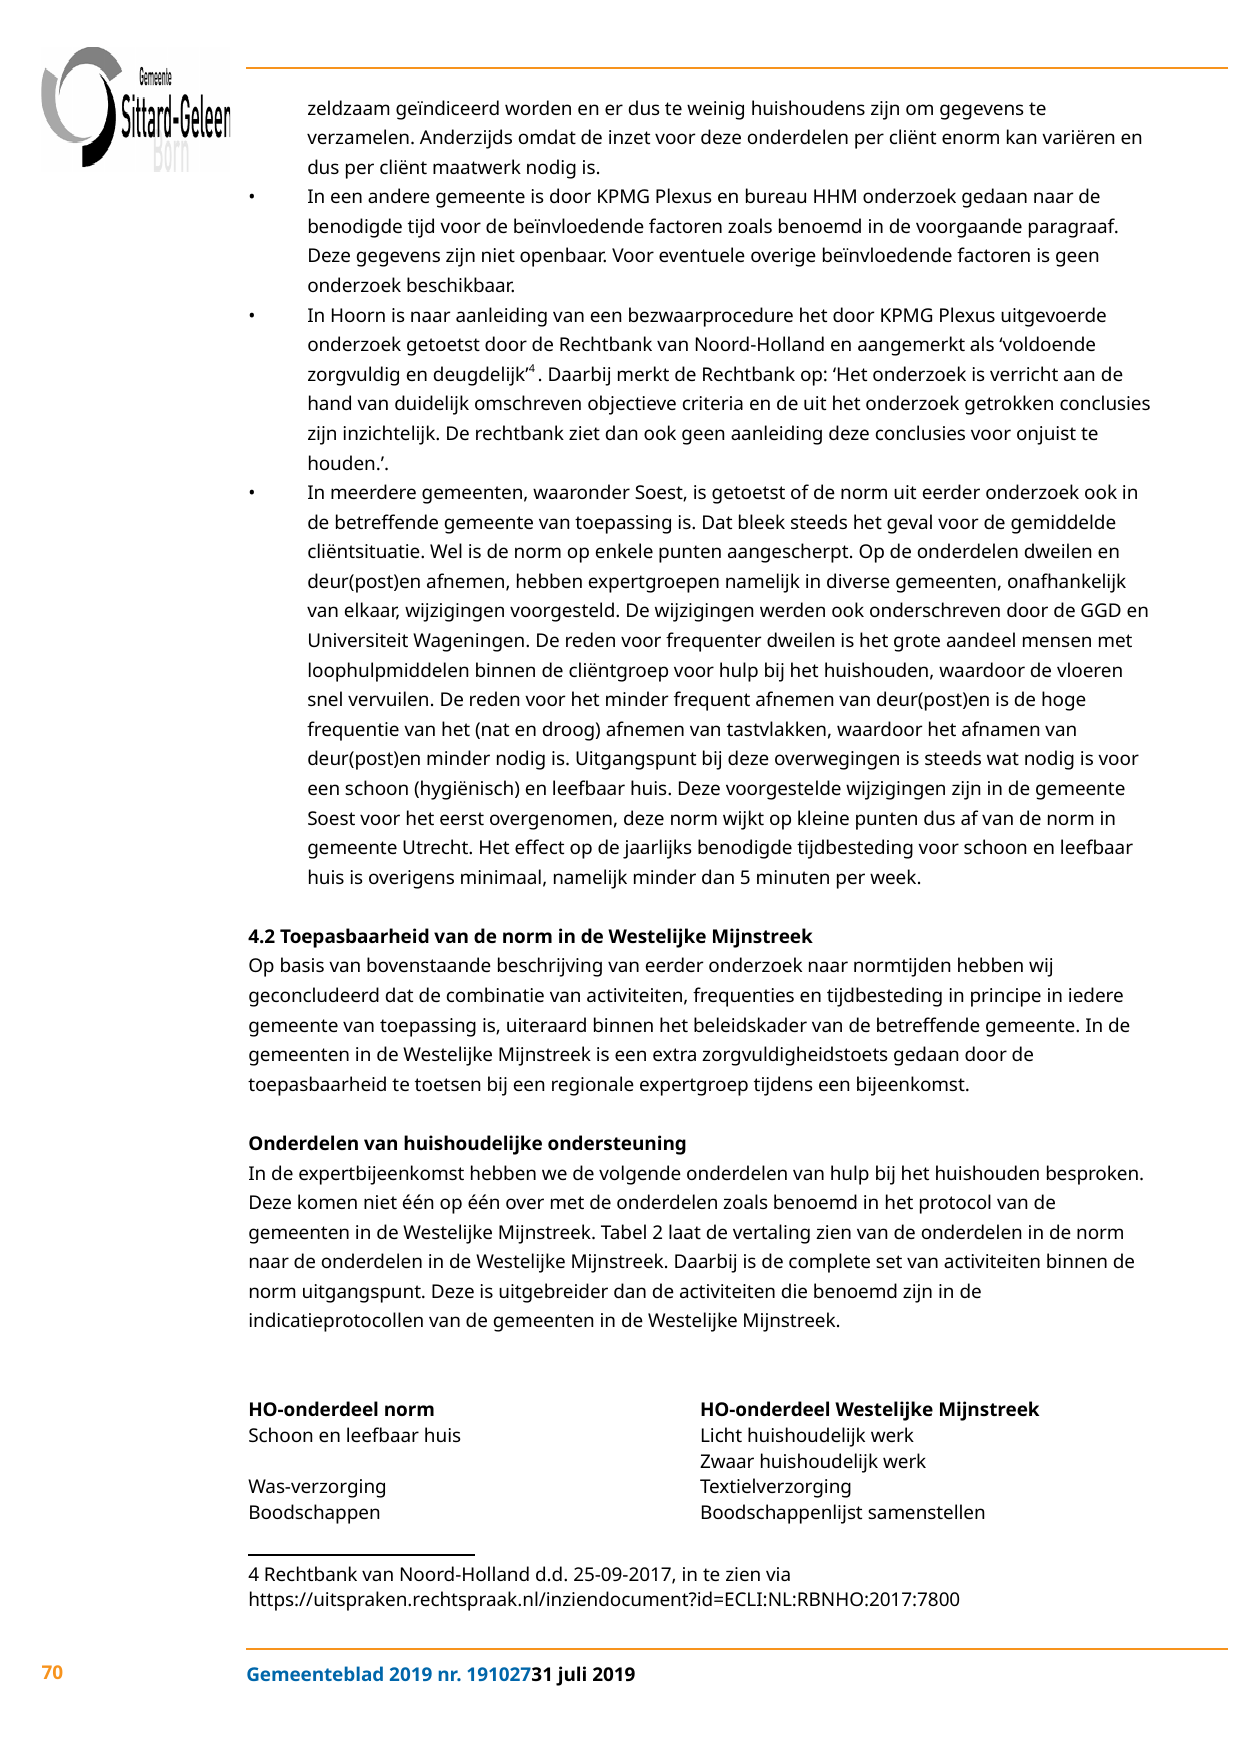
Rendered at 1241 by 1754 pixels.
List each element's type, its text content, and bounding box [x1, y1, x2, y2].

list In Hoorn is naar aanleiding van een bezwaarprocedure het door KPMG Plexus uitgevoerde onderzoek getoetst door de Rechtbank van Noord-Holland en aangemerkt als ‘voldoende zorgvuldig en deugdelijk’. Daarbij merkt de Rechtbank op: ‘Het onderzoek is verricht aan de hand van duidelijk omschreven objectieve criteria en de uit het onderzoek getrokken conclusies zijn inzichtelijk. De rechtbank ziet dan ook geen aanleiding deze conclusies voor onjuist te houden.’. [248, 302, 1152, 476]
table_cell Textielverzorging [700, 1474, 1152, 1499]
table_cell Boodschappen [248, 1500, 700, 1525]
text Op basis van bovenstaande beschrijving van eerder onderzoek naar normtijden hebben wij geconcludeerd dat de combinatie van activiteiten, frequenties en tijdbesteding in principe in iedere gemeente van toepassing is, uiteraard binnen het beleidskader van de betreffende gemeente. In de gemeenten in de Westelijke Mijnstreek is een extra zorgvuldigheidstoets gedaan door de toepasbaarheid te toetsen bij een regionale expertgroep tijdens een bijeenkomst. [248, 953, 1152, 1097]
list Rechtbank van Noord-Holland d.d. 25-09-2017, in te zien via https://uitspraken.rechtspraak.nl/inziendocument?id=ECLI:NL:RBNHO:2017:7800 [248, 1561, 1152, 1612]
table_cell Licht huishoudelijk werk [700, 1422, 1152, 1448]
table_cell [248, 1448, 700, 1474]
picture [41, 47, 231, 172]
table_header HO-onderdeel Westelijke Mijnstreek [700, 1397, 1152, 1422]
list In meerdere gemeenten, waaronder Soest, is getoetst of de norm uit eerder onderzoek ook in de betreffende gemeente van toepassing is. Dat bleek steeds het geval voor de gemiddelde cliëntsituatie. Wel is de norm op enkele punten aangescherpt. Op de onderdelen dweilen en deur(post)en afnemen, hebben expertgroepen namelijk in diverse gemeenten, onafhankelijk van elkaar, wijzigingen voorgesteld. De wijzigingen werden ook onderschreven door de GGD en Universiteit Wageningen. De reden voor frequenter dweilen is het grote aandeel mensen met loophulpmiddelen binnen de cliëntgroep voor hulp bij het huishouden, waardoor de vloeren snel vervuilen. De reden voor het minder frequent afnemen van deur(post)en is de hoge frequentie van het (nat en droog) afnemen van tastvlakken, waardoor het afnamen van deur(post)en minder nodig is. Uitgangspunt bij deze overwegingen is steeds wat nodig is voor een schoon (hygiënisch) en leefbaar huis. Deze voorgestelde wijzigingen zijn in de gemeente Soest voor het eerst overgenomen, deze norm wijkt op kleine punten dus af van de norm in gemeente Utrecht. Het effect op de jaarlijks benodigde tijdbesteding voor schoon en leefbaar huis is overigens minimaal, namelijk minder dan 5 minuten per week. [248, 479, 1152, 890]
table_cell Boodschappenlijst samenstellen [700, 1500, 1152, 1525]
text 4.2 Toepasbaarheid van de norm in de Westelijke Mijnstreek [248, 923, 1152, 949]
table_cell Zwaar huishoudelijk werk [700, 1448, 1152, 1474]
table_cell Was-verzorging [248, 1474, 700, 1499]
text Onderdelen van huishoudelijke ondersteuning [248, 1130, 1152, 1156]
list In een andere gemeente is door KPMG Plexus en bureau HHM onderzoek gedaan naar de benodigde tijd voor de beïnvloedende factoren zoals benoemd in de voorgaande paragraaf. Deze gegevens zijn niet openbaar. Voor eventuele overige beïnvloedende factoren is geen onderzoek beschikbaar. [248, 183, 1152, 298]
list zeldzaam geïndiceerd worden en er dus te weinig huishoudens zijn om gegevens te verzamelen. Anderzijds omdat de inzet voor deze onderdelen per cliënt enorm kan variëren en dus per cliënt maatwerk nodig is. [248, 95, 1152, 180]
table_header HO-onderdeel norm [248, 1397, 700, 1422]
text In de expertbijeenkomst hebben we de volgende onderdelen van hulp bij het huishouden besproken. Deze komen niet één op één over met de onderdelen zoals benoemd in het protocol van de gemeenten in de Westelijke Mijnstreek. Tabel 2 laat de vertaling zien van de onderdelen in de norm naar de onderdelen in de Westelijke Mijnstreek. Daarbij is de complete set van activiteiten binnen de norm uitgangspunt. Deze is uitgebreider dan de activiteiten die benoemd zijn in de indicatieprotocollen van de gemeenten in de Westelijke Mijnstreek. [248, 1160, 1152, 1333]
table_cell Schoon en leefbaar huis [248, 1422, 700, 1448]
